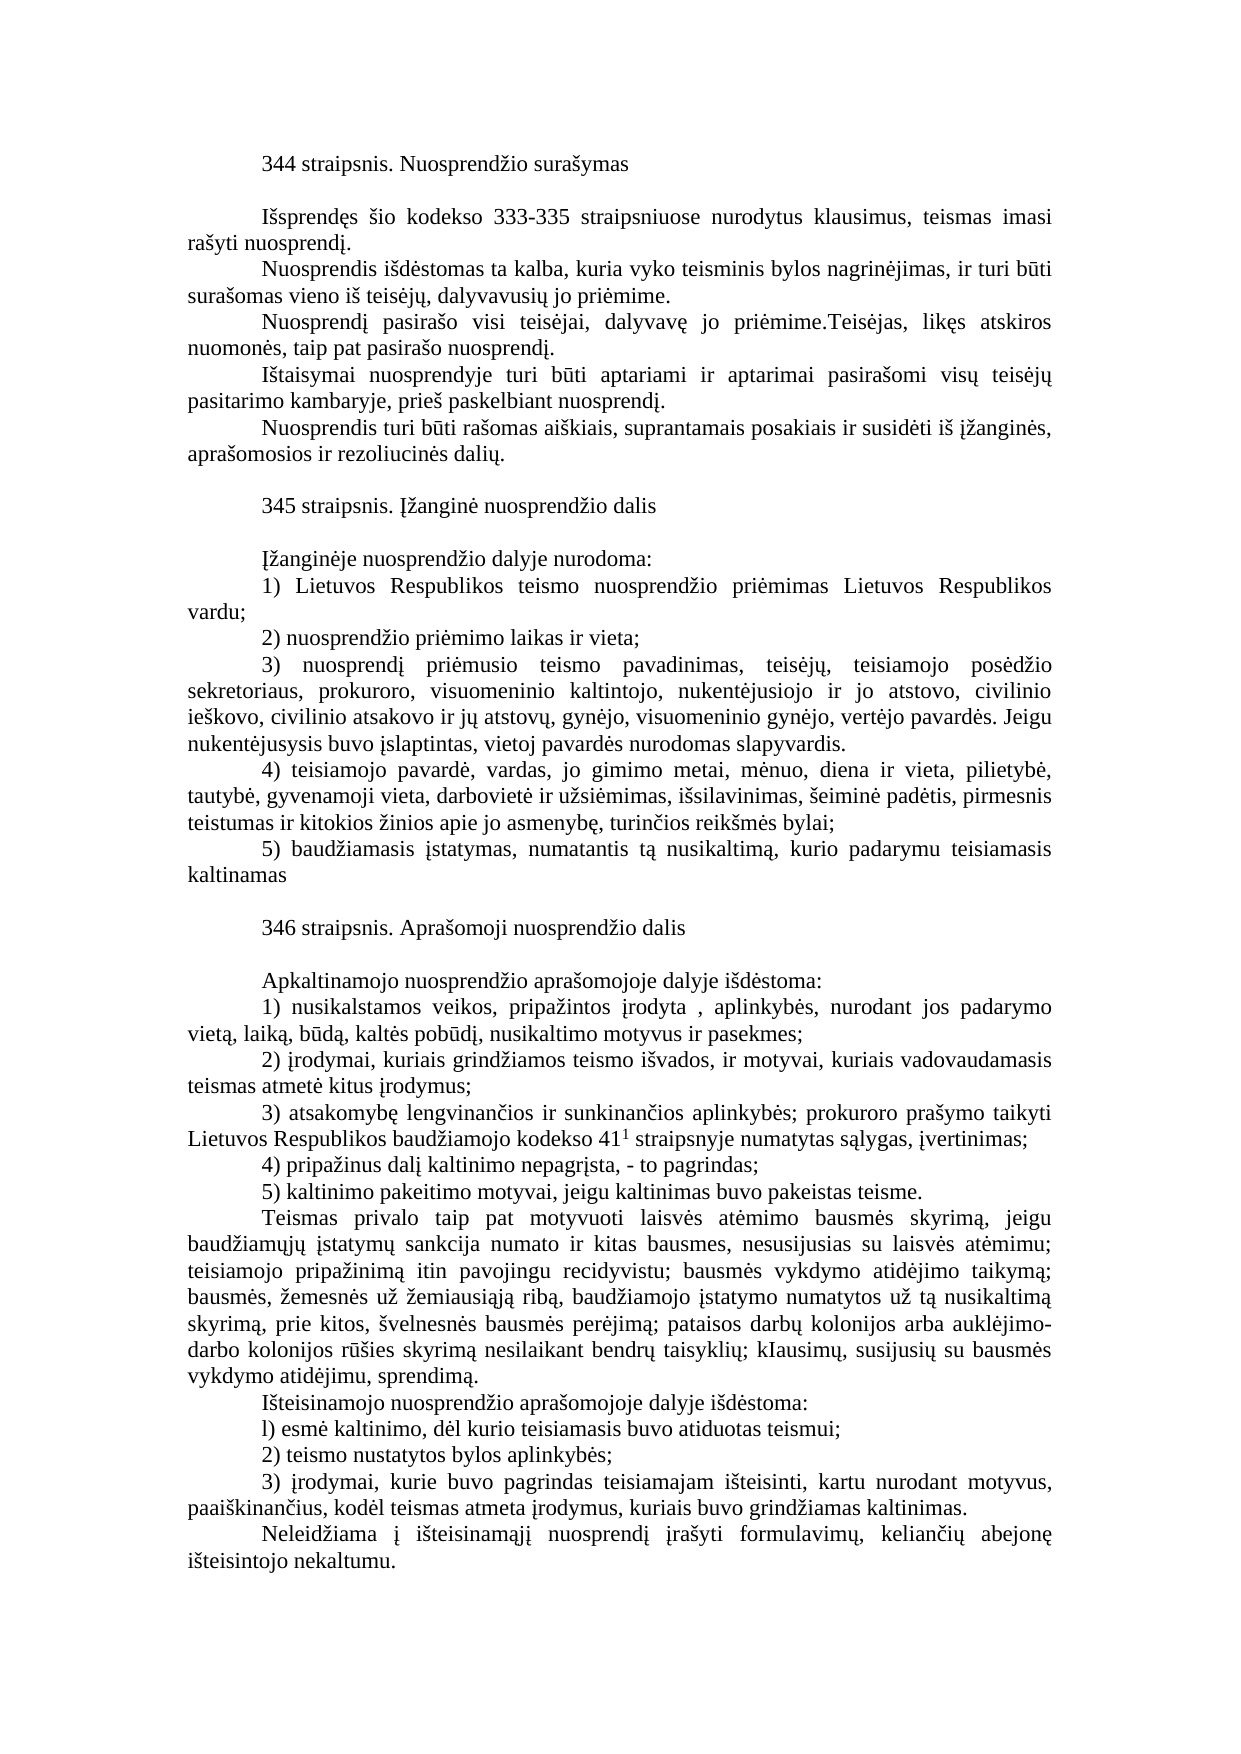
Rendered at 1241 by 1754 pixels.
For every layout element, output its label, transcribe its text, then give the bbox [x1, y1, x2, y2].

text Neleidžiama į išteisinamąjį nuosprendį įrašyti formulavimų, keliančių abejonę išteisintojo nekaltumu. [187, 1520, 1053, 1573]
text 344 straipsnis. Nuosprendžio surašymas [187, 150, 1053, 176]
text 4) teisiamojo pavardė, vardas, jo gimimo metai, mėnuo, diena ir vieta, pilietybė, tautybė, gyvenamoji vieta, darbovietė ir užsiėmimas, išsilavinimas, šeiminė padėtis, pirmesnis teistumas ir kitokios žinios apie jo asmenybę, turinčios reikšmės bylai; [187, 756, 1053, 835]
text Ištaisymai nuosprendyje turi būti aptariami ir aptarimai pasirašomi visų teisėjų pasitarimo kambaryje, prieš paskelbiant nuosprendį. [187, 361, 1053, 413]
text 3) atsakomybę lengvinančios ir sunkinančios aplinkybės; prokuroro prašymo taikyti Lietuvos Respublikos baudžiamojo kodekso 411 straipsnyje numatytas sąlygas, įvertinimas; [187, 1099, 1053, 1151]
text 1) nusikalstamos veikos, pripažintos įrodyta , aplinkybės, nurodant jos padarymo vietą, laiką, būdą, kaltės pobūdį, nusikaltimo motyvus ir pasekmes; [187, 993, 1053, 1046]
text Nuosprendis išdėstomas ta kalba, kuria vyko teisminis bylos nagrinėjimas, ir turi būti surašomas vieno iš teisėjų, dalyvavusių jo priėmime. [187, 255, 1053, 308]
text 5) kaltinimo pakeitimo motyvai, jeigu kaltinimas buvo pakeistas teisme. [187, 1178, 1053, 1204]
text 346 straipsnis. Aprašomoji nuosprendžio dalis [187, 914, 1053, 941]
text 345 straipsnis. Įžanginė nuosprendžio dalis [187, 493, 1053, 519]
text Nuosprendį pasirašo visi teisėjai, dalyvavę jo priėmime.Teisėjas, likęs atskiros nuomonės, taip pat pasirašo nuosprendį. [187, 308, 1053, 361]
text Apkaltinamojo nuosprendžio aprašomojoje dalyje išdėstoma: [187, 967, 1053, 993]
text 2) teismo nustatytos bylos aplinkybės; [187, 1441, 1053, 1468]
text Išsprendęs šio kodekso 333-335 straipsniuose nurodytus klausimus, teismas imasi rašyti nuosprendį. [187, 203, 1053, 255]
text Teismas privalo taip pat motyvuoti laisvės atėmimo bausmės skyrimą, jeigu baudžiamųjų įstatymų sankcija numato ir kitas bausmes, nesusijusias su laisvės atėmimu; teisiamojo pripažinimą itin pavojingu recidyvistu; bausmės vykdymo atidėjimo taikymą; bausmės, žemesnės už žemiausiąją ribą, baudžiamojo įstatymo numatytos už tą nusikaltimą skyrimą, prie kitos, švelnesnės bausmės perėjimą; pataisos darbų kolonijos arba auklėjimo-darbo kolonijos rūšies skyrimą nesilaikant bendrų taisyklių; kIausimų, susijusių su bausmės vykdymo atidėjimu, sprendimą. [187, 1204, 1053, 1389]
text 4) pripažinus dalį kaltinimo nepagrįsta, - to pagrindas; [187, 1151, 1053, 1178]
text 3) įrodymai, kurie buvo pagrindas teisiamajam išteisinti, kartu nurodant motyvus, paaiškinančius, kodėl teismas atmeta įrodymus, kuriais buvo grindžiamas kaltinimas. [187, 1468, 1053, 1520]
text 2) nuosprendžio priėmimo laikas ir vieta; [187, 624, 1053, 651]
text Įžanginėje nuosprendžio dalyje nurodoma: [187, 545, 1053, 572]
text 5) baudžiamasis įstatymas, numatantis tą nusikaltimą, kurio padarymu teisiamasis kaltinamas [187, 835, 1053, 888]
text 1) Lietuvos Respublikos teismo nuosprendžio priėmimas Lietuvos Respublikos vardu; [187, 572, 1053, 624]
text Nuosprendis turi būti rašomas aiškiais, suprantamais posakiais ir susidėti iš įžanginės, aprašomosios ir rezoliucinės dalių. [187, 413, 1053, 466]
text 3) nuosprendį priėmusio teismo pavadinimas, teisėjų, teisiamojo posėdžio sekretoriaus, prokuroro, visuomeninio kaltintojo, nukentėjusiojo ir jo atstovo, civilinio ieškovo, civilinio atsakovo ir jų atstovų, gynėjo, visuomeninio gynėjo, vertėjo pavardės. Jeigu nukentėjusysis buvo įslaptintas, vietoj pavardės nurodomas slapyvardis. [187, 651, 1053, 756]
text l) esmė kaltinimo, dėl kurio teisiamasis buvo atiduotas teismui; [187, 1415, 1053, 1441]
text 2) įrodymai, kuriais grindžiamos teismo išvados, ir motyvai, kuriais vadovaudamasis teismas atmetė kitus įrodymus; [187, 1046, 1053, 1099]
text Išteisinamojo nuosprendžio aprašomojoje dalyje išdėstoma: [187, 1389, 1053, 1415]
